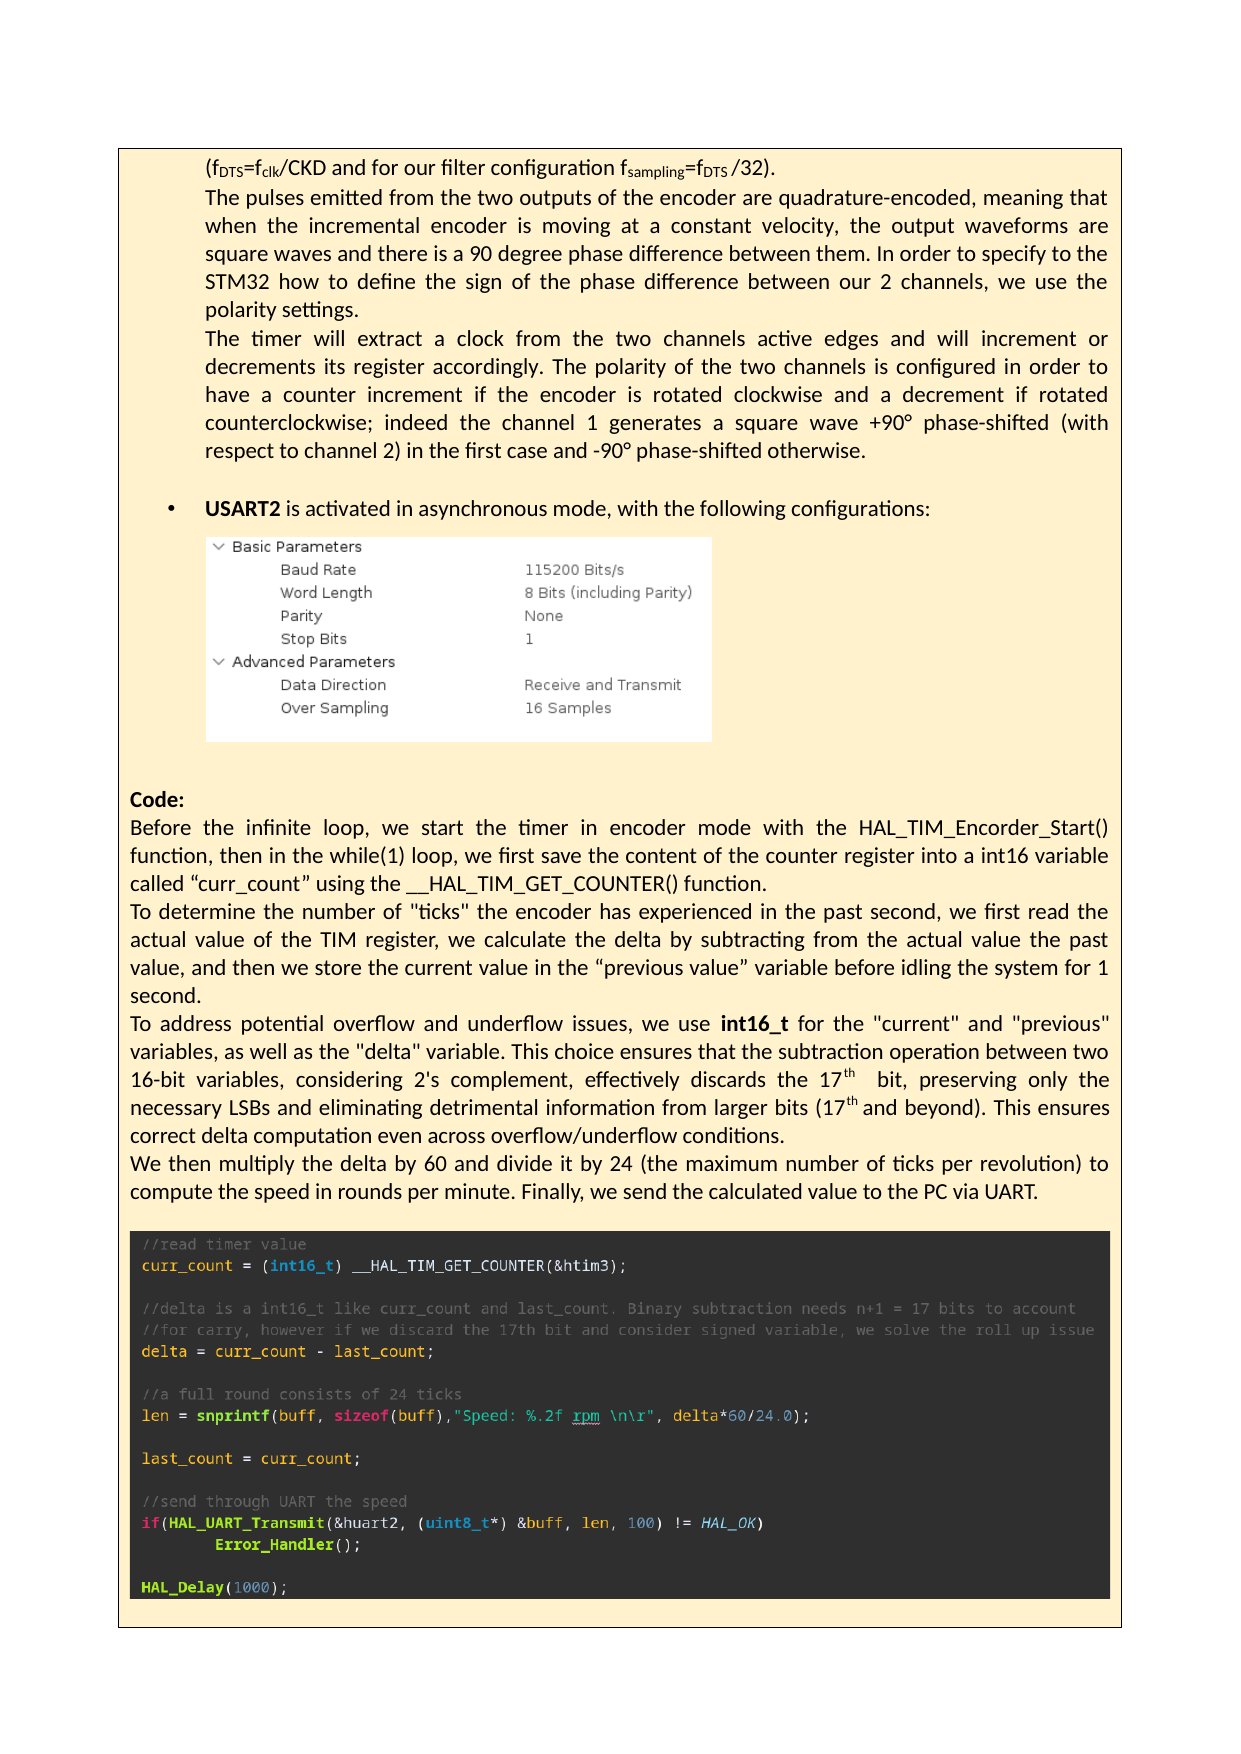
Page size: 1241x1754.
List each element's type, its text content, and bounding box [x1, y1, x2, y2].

picture [129, 1231, 1111, 1599]
picture [206, 537, 712, 742]
table_header (fDTS=fclk/CKD and for our filter configuration fsampling=fDTS /32). The pulses emitted from the two outputs of the encoder are quadrature-encoded, meaning that when the incremental encoder is moving at a constant velocity, the output waveforms are square waves and there is a 90 degree phase difference between them. In order to specify to the STM32 how to define the sign of the phase difference between our 2 channels, we use the polarity settings. The timer will extract a clock from the two channels active edges and will increment or decrements its register accordingly. The polarity of the two channels is configured in order to have a counter increment if the encoder is rotated clockwise and a decrement if rotated counterclockwise; indeed the channel 1 generates a square wave +90° phase-shifted (with respect to channel 2) in the first case and -90° phase-shifted otherwise. USART2 is activated in asynchronous mode, with the following configurations: Code: Before the infinite loop, we start the timer in encoder mode with the HAL_TIM_Encorder_Start() function, then in the while(1) loop, we first save the content of the counter register into a int16 variable called “curr_count” using the __HAL_TIM_GET_COUNTER() function. To determine the number of "ticks" the encoder has experienced in the past second, we first read the actual value of the TIM register, we calculate the delta by subtracting from the actual value the past value, and then we store the current value in the “previous value” variable before idling the system for 1 second. To address potential overflow and underflow issues, we use int16_t for the "current" and "previous" variables, as well as the "delta" variable. This choice ensures that the subtraction operation between two 16-bit variables, considering 2's complement, effectively discards the 17th bit, preserving only the necessary LSBs and eliminating detrimental information from larger bits (17th and beyond). This ensures correct delta computation even across overflow/underflow conditions. We then multiply the delta by 60 and divide it by 24 (the maximum number of ticks per revolution) to compute the speed in rounds per minute. Finally, we send the calculated value to the PC via UART. [119, 149, 1121, 1627]
